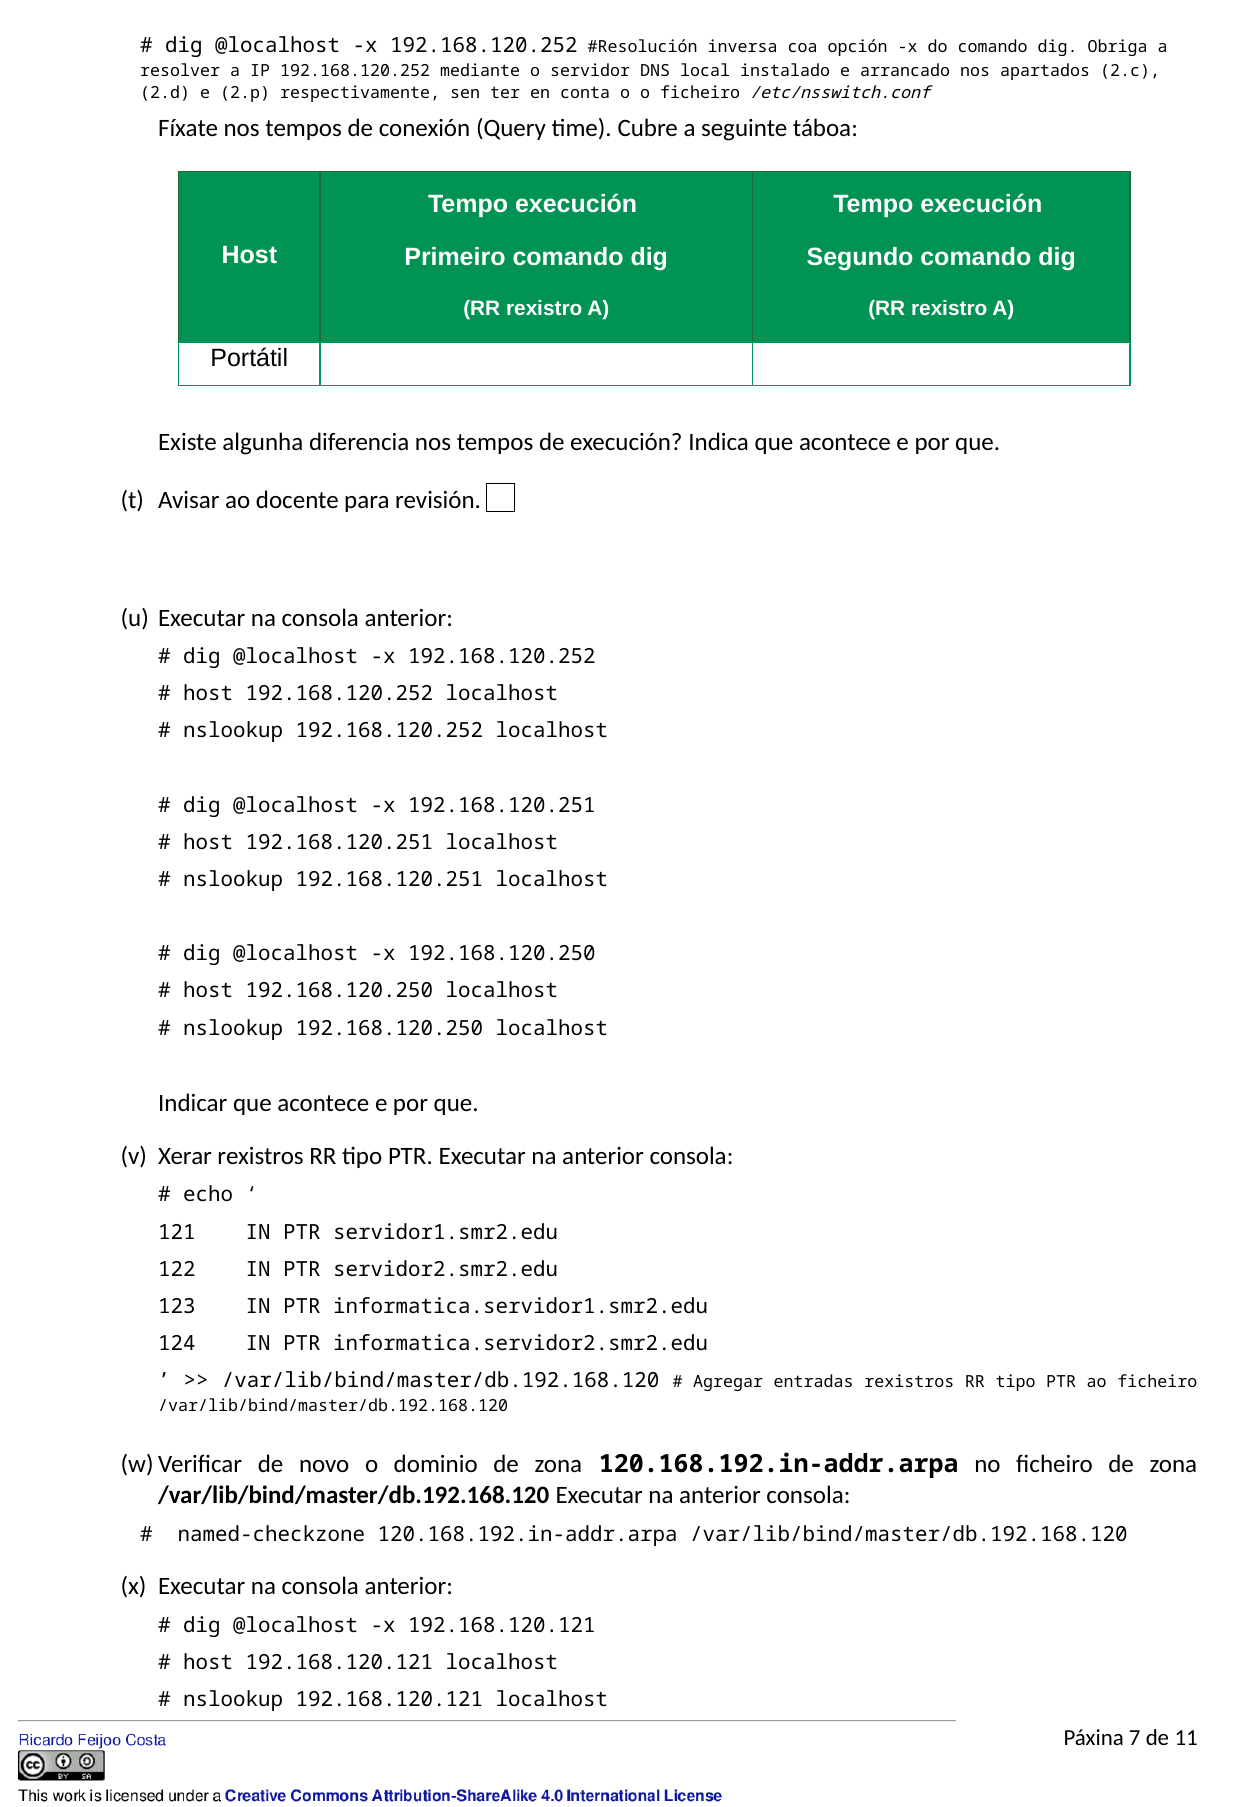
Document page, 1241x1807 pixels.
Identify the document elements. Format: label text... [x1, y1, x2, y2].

list # dig @localhost -x 192.168.120.252 #Resolución inversa coa opción -x do comando dig. Obriga a resolver a IP 192.168.120.252 mediante o servidor DNS local instalado e arrancado nos apartados (2.c), (2.d) e (2.p) respectivamente, sen ter en conta o o ficheiro /etc/nsswitch.conf [140, 30, 1197, 104]
list # nslookup 192.168.120.252 localhost [120, 715, 1197, 744]
list Avisar ao docente para revisión. [120, 484, 1197, 514]
table_header Tempo execución Primeiro comando dig (RR rexistro A) [321, 172, 752, 341]
list Verificar de novo o dominio de zona 120.168.192.in-addr.arpa no ficheiro de zona /var/lib/bind/master/db.192.168.120 Executar na anterior consola: [120, 1446, 1197, 1510]
list # host 192.168.120.252 localhost [120, 678, 1197, 707]
list # named-checkzone 120.168.192.in-addr.arpa /var/lib/bind/master/db.192.168.120 [104, 1519, 1197, 1547]
list # host 192.168.120.250 localhost [120, 976, 1197, 1004]
list # echo ‘ [120, 1179, 1197, 1208]
list # dig @localhost -x 192.168.120.251 [120, 790, 1197, 818]
table_cell Portátil [179, 343, 319, 385]
list # dig @localhost -x 192.168.120.252 [120, 641, 1197, 669]
list Xerar rexistros RR tipo PTR. Executar na anterior consola: [120, 1140, 1197, 1171]
table_header Host [179, 172, 319, 341]
list 123 IN PTR informatica.servidor1.smr2.edu [120, 1291, 1197, 1319]
picture [8, 1715, 957, 1806]
list # dig @localhost -x 192.168.120.250 [120, 938, 1197, 967]
list ’ >> /var/lib/bind/master/db.192.168.120 # Agregar entradas rexistros RR tipo PTR ao ficheiro /var/lib/bind/master/db.192.168.120 [120, 1366, 1197, 1417]
list 124 IN PTR informatica.servidor2.smr2.edu [120, 1328, 1197, 1357]
list Indicar que acontece e por que. [120, 1087, 1197, 1118]
list Executar na consola anterior: [120, 1571, 1197, 1601]
list Executar na consola anterior: [120, 602, 1197, 632]
list # host 192.168.120.121 localhost [120, 1647, 1197, 1675]
list # nslookup 192.168.120.121 localhost [120, 1684, 1197, 1713]
list # host 192.168.120.251 localhost [120, 827, 1197, 855]
list 121 IN PTR servidor1.smr2.edu [120, 1217, 1197, 1245]
table_header Tempo execución Segundo comando dig (RR rexistro A) [753, 172, 1129, 341]
list # nslookup 192.168.120.251 localhost [120, 864, 1197, 892]
table_cell [753, 343, 1129, 385]
list # nslookup 192.168.120.250 localhost [120, 1013, 1197, 1041]
list 122 IN PTR servidor2.smr2.edu [120, 1254, 1197, 1282]
list Fíxate nos tempos de conexión (Query time). Cubre a seguinte táboa: [120, 112, 1197, 143]
table_cell [321, 343, 752, 385]
list # dig @localhost -x 192.168.120.121 [120, 1610, 1197, 1638]
list Existe algunha diferencia nos tempos de execución? Indica que acontece e por que. [120, 426, 1197, 456]
